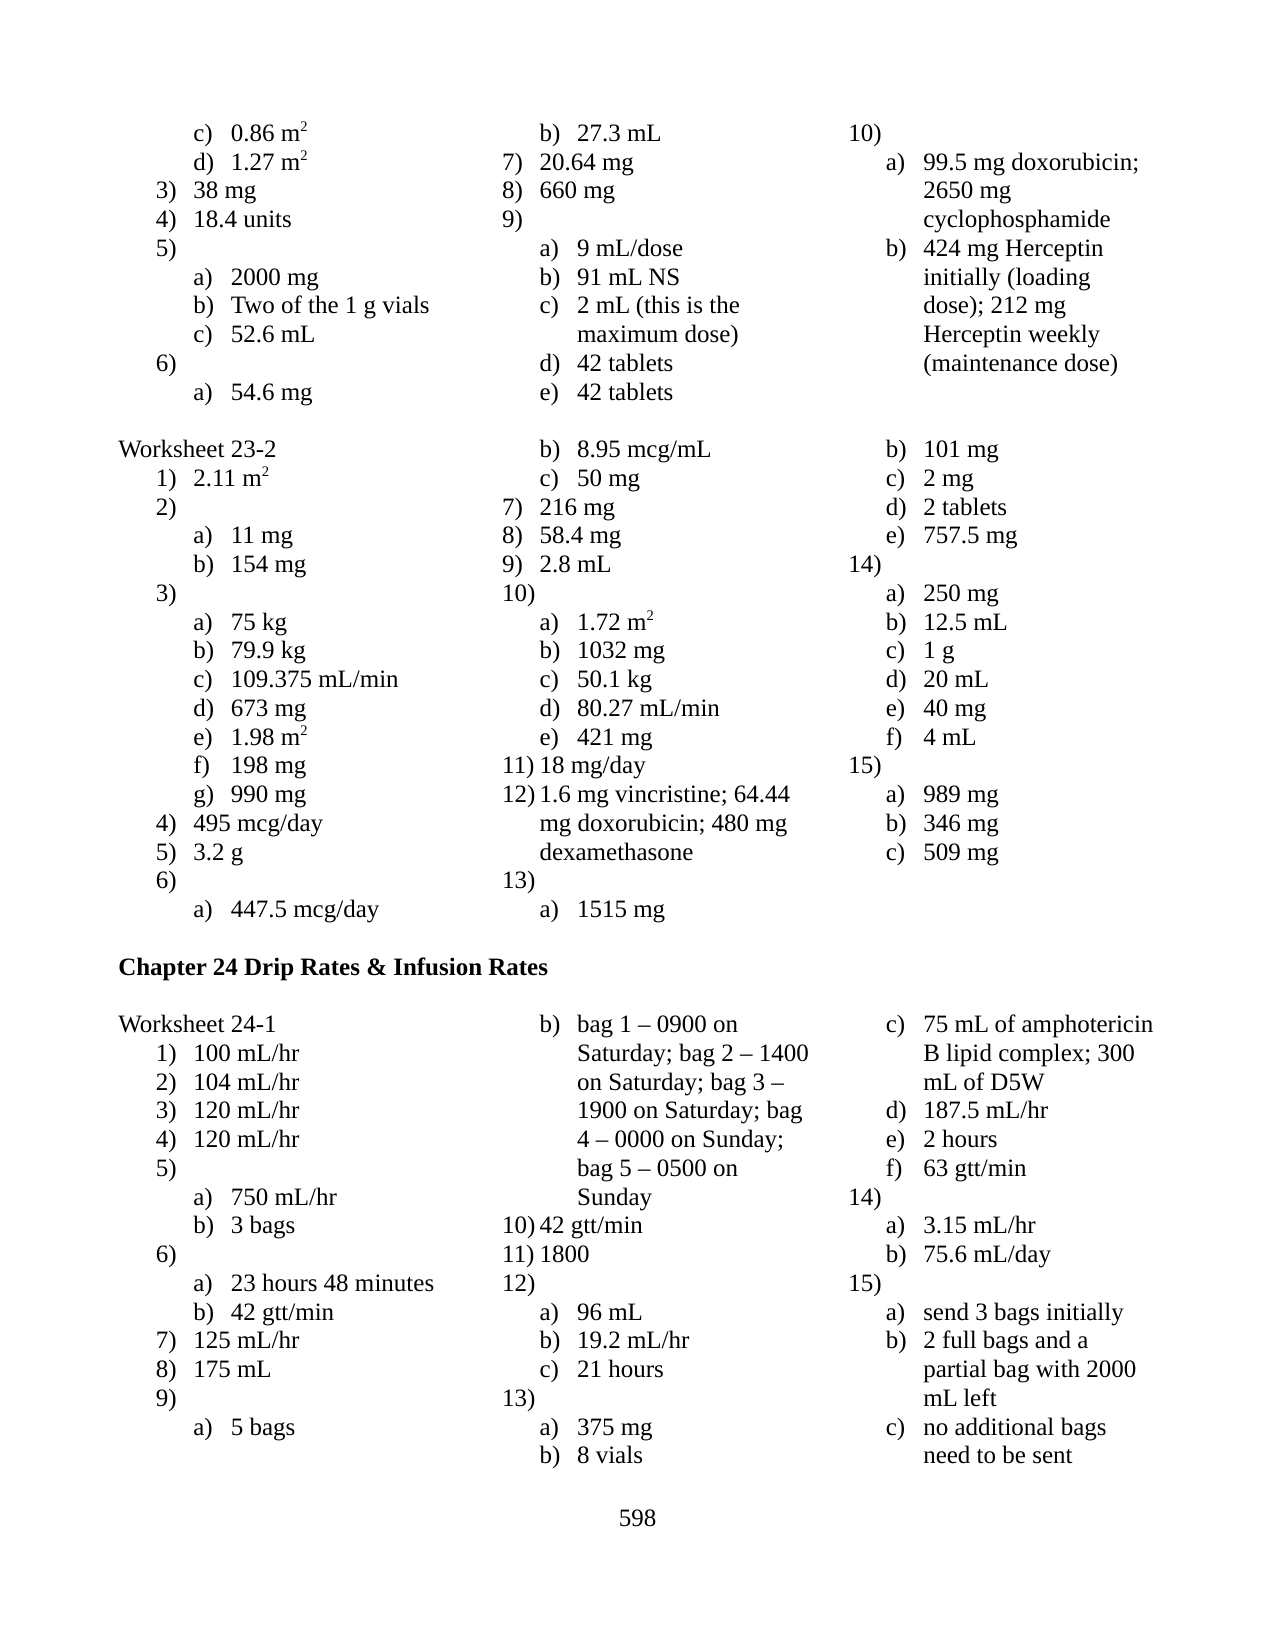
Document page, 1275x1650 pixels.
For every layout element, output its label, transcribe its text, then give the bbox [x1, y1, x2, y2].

list 1032 mg [539, 636, 811, 664]
list 989 mg [886, 779, 1157, 808]
list 421 mg [539, 722, 811, 751]
list 96 mL [539, 1297, 811, 1326]
list 20.64 mg [502, 147, 811, 176]
list 75 kg [193, 607, 464, 636]
list 1.27 m2 [193, 147, 464, 176]
list 80.27 mL/min [539, 693, 811, 722]
list 125 mL/hr [156, 1326, 464, 1354]
list 1800 [502, 1239, 811, 1268]
list 21 hours [539, 1354, 811, 1383]
list 2 mL (this is the maximum dose) [539, 291, 811, 348]
list 3 bags [193, 1211, 464, 1239]
list no additional bags need to be sent [886, 1412, 1157, 1469]
list 9 mL/dose [539, 233, 811, 262]
list bag 1 – 0900 on Saturday; bag 2 – 1400 on Saturday; bag 3 – 1900 on Saturday; bag 4 – 0000 on Sunday; bag 5 – 0500 on Sunday [539, 1009, 811, 1211]
list Two of the 1 g vials [193, 291, 464, 319]
list 3.2 g [156, 837, 464, 866]
list 11 mg [193, 521, 464, 549]
list 79.9 kg [193, 636, 464, 664]
list 120 mL/hr [156, 1096, 464, 1124]
list 23 hours 48 minutes [193, 1268, 464, 1297]
list 42 tablets [539, 377, 811, 406]
list 100 mL/hr [156, 1038, 464, 1067]
list 424 mg Herceptin initially (loading dose); 212 mg Herceptin weekly (maintenance dose) [886, 233, 1157, 377]
list 1.98 m2 [193, 722, 464, 751]
list 109.375 mL/min [193, 664, 464, 693]
list 18.4 units [156, 204, 464, 233]
list 101 mg [886, 434, 1157, 463]
list 75.6 mL/day [886, 1239, 1157, 1268]
list 187.5 mL/hr [886, 1096, 1157, 1124]
list 2 mg [886, 463, 1157, 492]
list 27.3 mL [539, 118, 811, 147]
list 1.6 mg vincristine; 64.44 mg doxorubicin; 480 mg dexamethasone [502, 779, 811, 866]
list 447.5 mcg/day [193, 894, 464, 923]
list 42 gtt/min [502, 1211, 811, 1239]
list 42 gtt/min [193, 1297, 464, 1326]
list 1.72 m2 [539, 607, 811, 636]
list 50.1 kg [539, 664, 811, 693]
list 2 hours [886, 1124, 1157, 1153]
list 660 mg [502, 176, 811, 204]
list 495 mcg/day [156, 808, 464, 837]
list 8 vials [539, 1441, 811, 1469]
list 1 g [886, 636, 1157, 664]
list 120 mL/hr [156, 1124, 464, 1153]
list 38 mg [156, 176, 464, 204]
list 509 mg [886, 837, 1157, 866]
list 375 mg [539, 1412, 811, 1441]
list 58.4 mg [502, 521, 811, 549]
list 75 mL of amphotericin B lipid complex; 300 mL of D5W [886, 1009, 1157, 1096]
list 2.8 mL [502, 549, 811, 578]
text Chapter 24 Drip Rates & Infusion Rates [118, 952, 1157, 981]
list 99.5 mg doxorubicin; 2650 mg cyclophosphamide [886, 147, 1157, 233]
list 198 mg [193, 751, 464, 779]
list 104 mL/hr [156, 1067, 464, 1096]
list 2 tablets [886, 492, 1157, 521]
text Worksheet 24-1 [118, 1009, 464, 1038]
list 91 mL NS [539, 262, 811, 291]
list 250 mg [886, 578, 1157, 607]
list 8.95 mcg/mL [539, 434, 811, 463]
list 5 bags [193, 1412, 464, 1441]
list 2.11 m2 [156, 463, 464, 492]
list 19.2 mL/hr [539, 1326, 811, 1354]
list 216 mg [502, 492, 811, 521]
list 154 mg [193, 549, 464, 578]
text Worksheet 23-2 [118, 434, 464, 463]
list 18 mg/day [502, 751, 811, 779]
list 175 mL [156, 1354, 464, 1383]
list 750 mL/hr [193, 1182, 464, 1211]
list 1515 mg [539, 894, 811, 923]
list send 3 bags initially [886, 1297, 1157, 1326]
list 346 mg [886, 808, 1157, 837]
list 2000 mg [193, 262, 464, 291]
list 2 full bags and a partial bag with 2000 mL left [886, 1326, 1157, 1412]
list 54.6 mg [193, 377, 464, 406]
list 20 mL [886, 664, 1157, 693]
list 990 mg [193, 779, 464, 808]
list 0.86 m2 [193, 118, 464, 147]
list 4 mL [886, 722, 1157, 751]
list 52.6 mL [193, 319, 464, 348]
list 40 mg [886, 693, 1157, 722]
list 3.15 mL/hr [886, 1211, 1157, 1239]
list 12.5 mL [886, 607, 1157, 636]
list 63 gtt/min [886, 1153, 1157, 1182]
list 673 mg [193, 693, 464, 722]
list 50 mg [539, 463, 811, 492]
list 757.5 mg [886, 521, 1157, 549]
list 42 tablets [539, 348, 811, 377]
